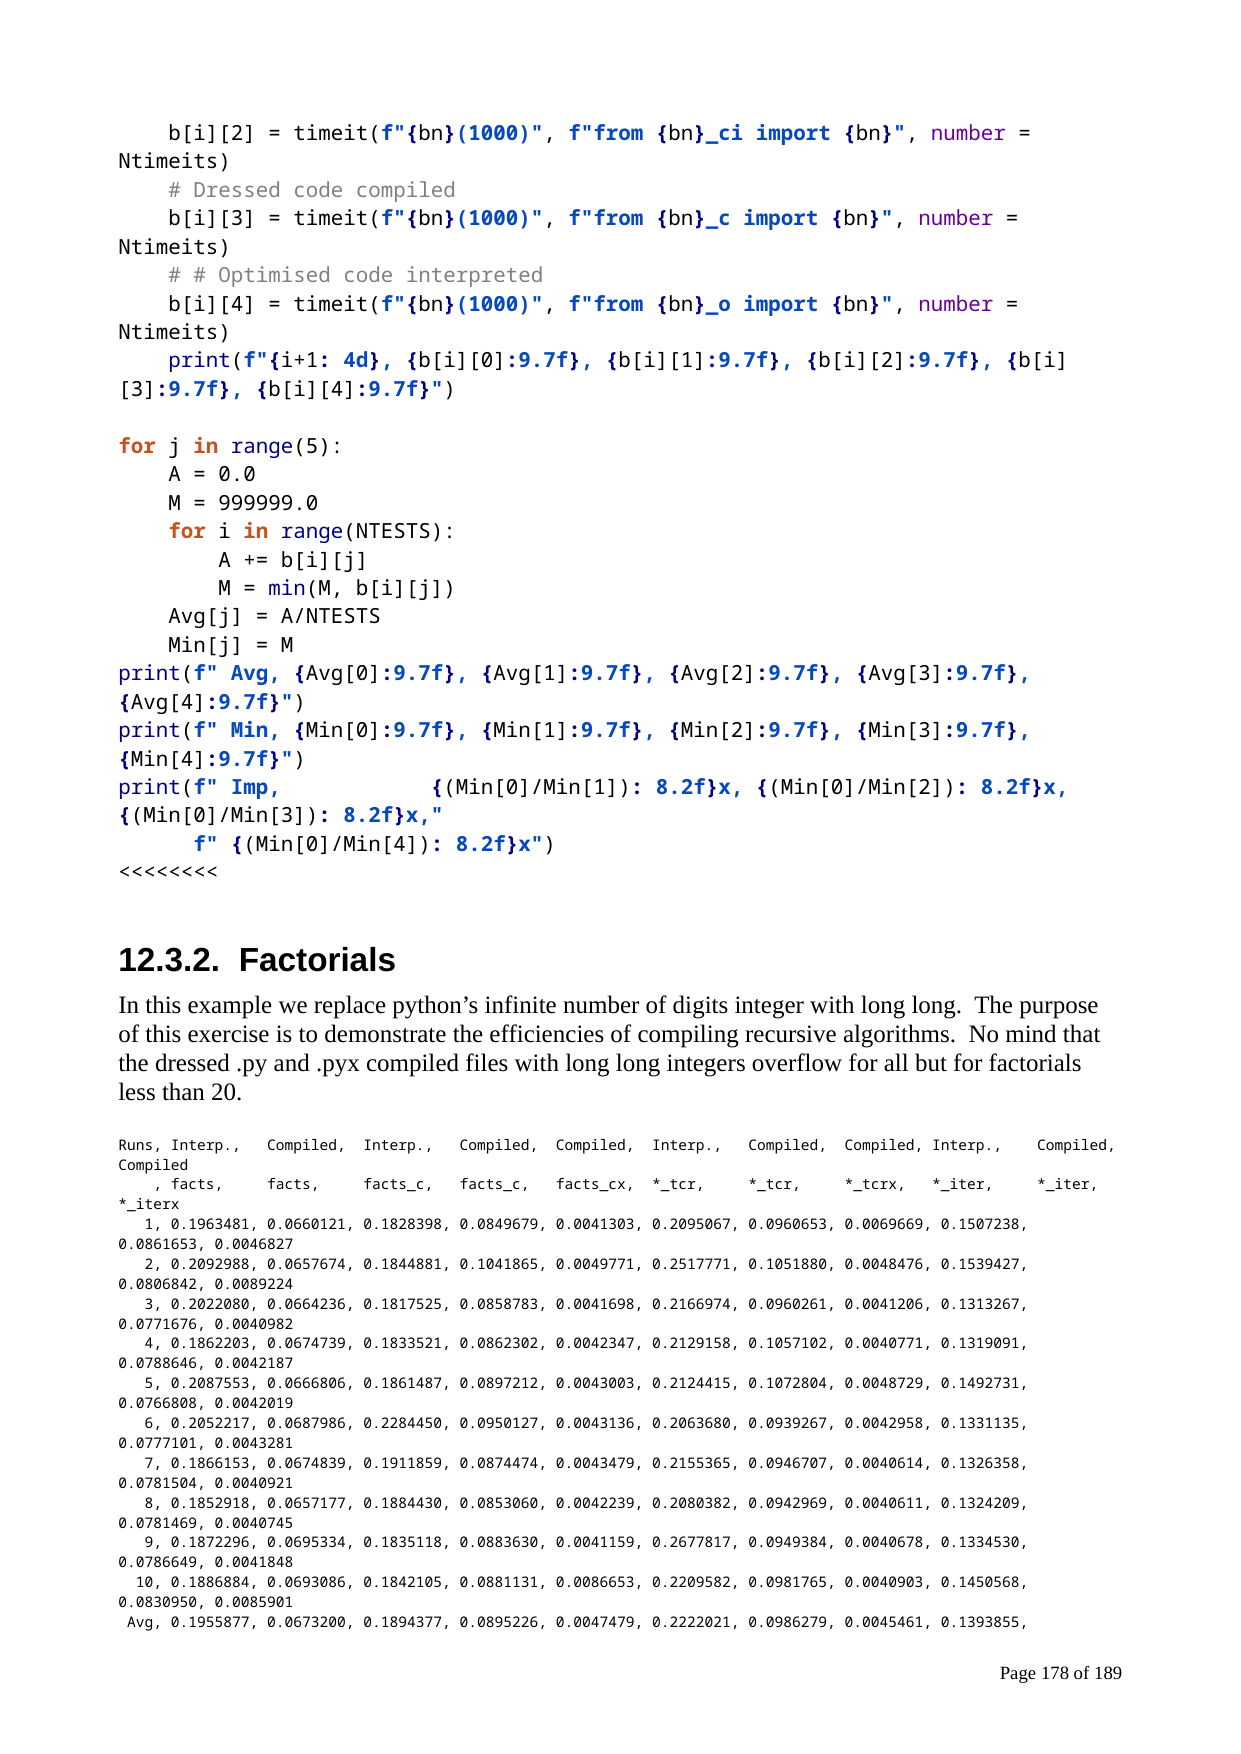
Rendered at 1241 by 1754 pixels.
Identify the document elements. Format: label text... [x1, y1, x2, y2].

text 5, 0.2087553, 0.0666806, 0.1861487, 0.0897212, 0.0043003, 0.2124415, 0.1072804, 0.0048729, 0.1492731, 0.0766808, 0.0042019 [118, 1373, 1122, 1413]
text 8, 0.1852918, 0.0657177, 0.1884430, 0.0853060, 0.0042239, 0.2080382, 0.0942969, 0.0040611, 0.1324209, 0.0781469, 0.0040745 [118, 1492, 1122, 1532]
subtitle Factorials [118, 940, 1122, 978]
text 2, 0.2092988, 0.0657674, 0.1844881, 0.1041865, 0.0049771, 0.2517771, 0.1051880, 0.0048476, 0.1539427, 0.0806842, 0.0089224 [118, 1254, 1122, 1293]
text <<<<<<<< [118, 857, 1122, 886]
text 9, 0.1872296, 0.0695334, 0.1835118, 0.0883630, 0.0041159, 0.2677817, 0.0949384, 0.0040678, 0.1334530, 0.0786649, 0.0041848 [118, 1532, 1122, 1572]
text 6, 0.2052217, 0.0687986, 0.2284450, 0.0950127, 0.0043136, 0.2063680, 0.0939267, 0.0042958, 0.1331135, 0.0777101, 0.0043281 [118, 1413, 1122, 1453]
text 3, 0.2022080, 0.0664236, 0.1817525, 0.0858783, 0.0041698, 0.2166974, 0.0960261, 0.0041206, 0.1313267, 0.0771676, 0.0040982 [118, 1293, 1122, 1333]
text In this example we replace python’s infinite number of digits integer with long long. The purpose of this exercise is to demonstrate the efficiencies of compiling recursive algorithms. No mind that the dressed .py and .pyx compiled files with long long integers overflow for all but for factorials less than 20. [118, 991, 1122, 1106]
text 10, 0.1886884, 0.0693086, 0.1842105, 0.0881131, 0.0086653, 0.2209582, 0.0981765, 0.0040903, 0.1450568, 0.0830950, 0.0085901 [118, 1572, 1122, 1612]
text 1, 0.1963481, 0.0660121, 0.1828398, 0.0849679, 0.0041303, 0.2095067, 0.0960653, 0.0069669, 0.1507238, 0.0861653, 0.0046827 [118, 1214, 1122, 1254]
text Avg, 0.1955877, 0.0673200, 0.1894377, 0.0895226, 0.0047479, 0.2222021, 0.0986279, 0.0045461, 0.1393855, [118, 1612, 1122, 1632]
text 4, 0.1862203, 0.0674739, 0.1833521, 0.0862302, 0.0042347, 0.2129158, 0.1057102, 0.0040771, 0.1319091, 0.0788646, 0.0042187 [118, 1333, 1122, 1373]
text 7, 0.1866153, 0.0674839, 0.1911859, 0.0874474, 0.0043479, 0.2155365, 0.0946707, 0.0040614, 0.1326358, 0.0781504, 0.0040921 [118, 1453, 1122, 1492]
text b[i][2] = timeit(f"{bn}(1000)", f"from {bn}_ci import {bn}", number = Ntimeits) # Dressed code compiled b[i][3] = timeit(f"{bn}(1000)", f"from {bn}_c import {bn}", number = Ntimeits) # # Optimised code interpreted b[i][4] = timeit(f"{bn}(1000)", f"from {bn}_o import {bn}", number = Ntimeits) print(f"{i+1: 4d}, {b[i][0]:9.7f}, {b[i][1]:9.7f}, {b[i][2]:9.7f}, {b[i][3]:9.7f}, {b[i][4]:9.7f}") for j in range(5): A = 0.0 M = 999999.0 for i in range(NTESTS): A += b[i][j] M = min(M, b[i][j]) Avg[j] = A/NTESTS Min[j] = M print(f" Avg, {Avg[0]:9.7f}, {Avg[1]:9.7f}, {Avg[2]:9.7f}, {Avg[3]:9.7f}, {Avg[4]:9.7f}") print(f" Min, {Min[0]:9.7f}, {Min[1]:9.7f}, {Min[2]:9.7f}, {Min[3]:9.7f}, {Min[4]:9.7f}") print(f" Imp, {(Min[0]/Min[1]): 8.2f}x, {(Min[0]/Min[2]): 8.2f}x, {(Min[0]/Min[3]): 8.2f}x," f" {(Min[0]/Min[4]): 8.2f}x") [118, 118, 1122, 857]
text Runs, Interp., Compiled, Interp., Compiled, Compiled, Interp., Compiled, Compiled, Interp., Compiled, Compiled [118, 1134, 1122, 1174]
text , facts, facts, facts_c, facts_c, facts_cx, *_tcr, *_tcr, *_tcrx, *_iter, *_iter, *_iterx [118, 1174, 1122, 1214]
